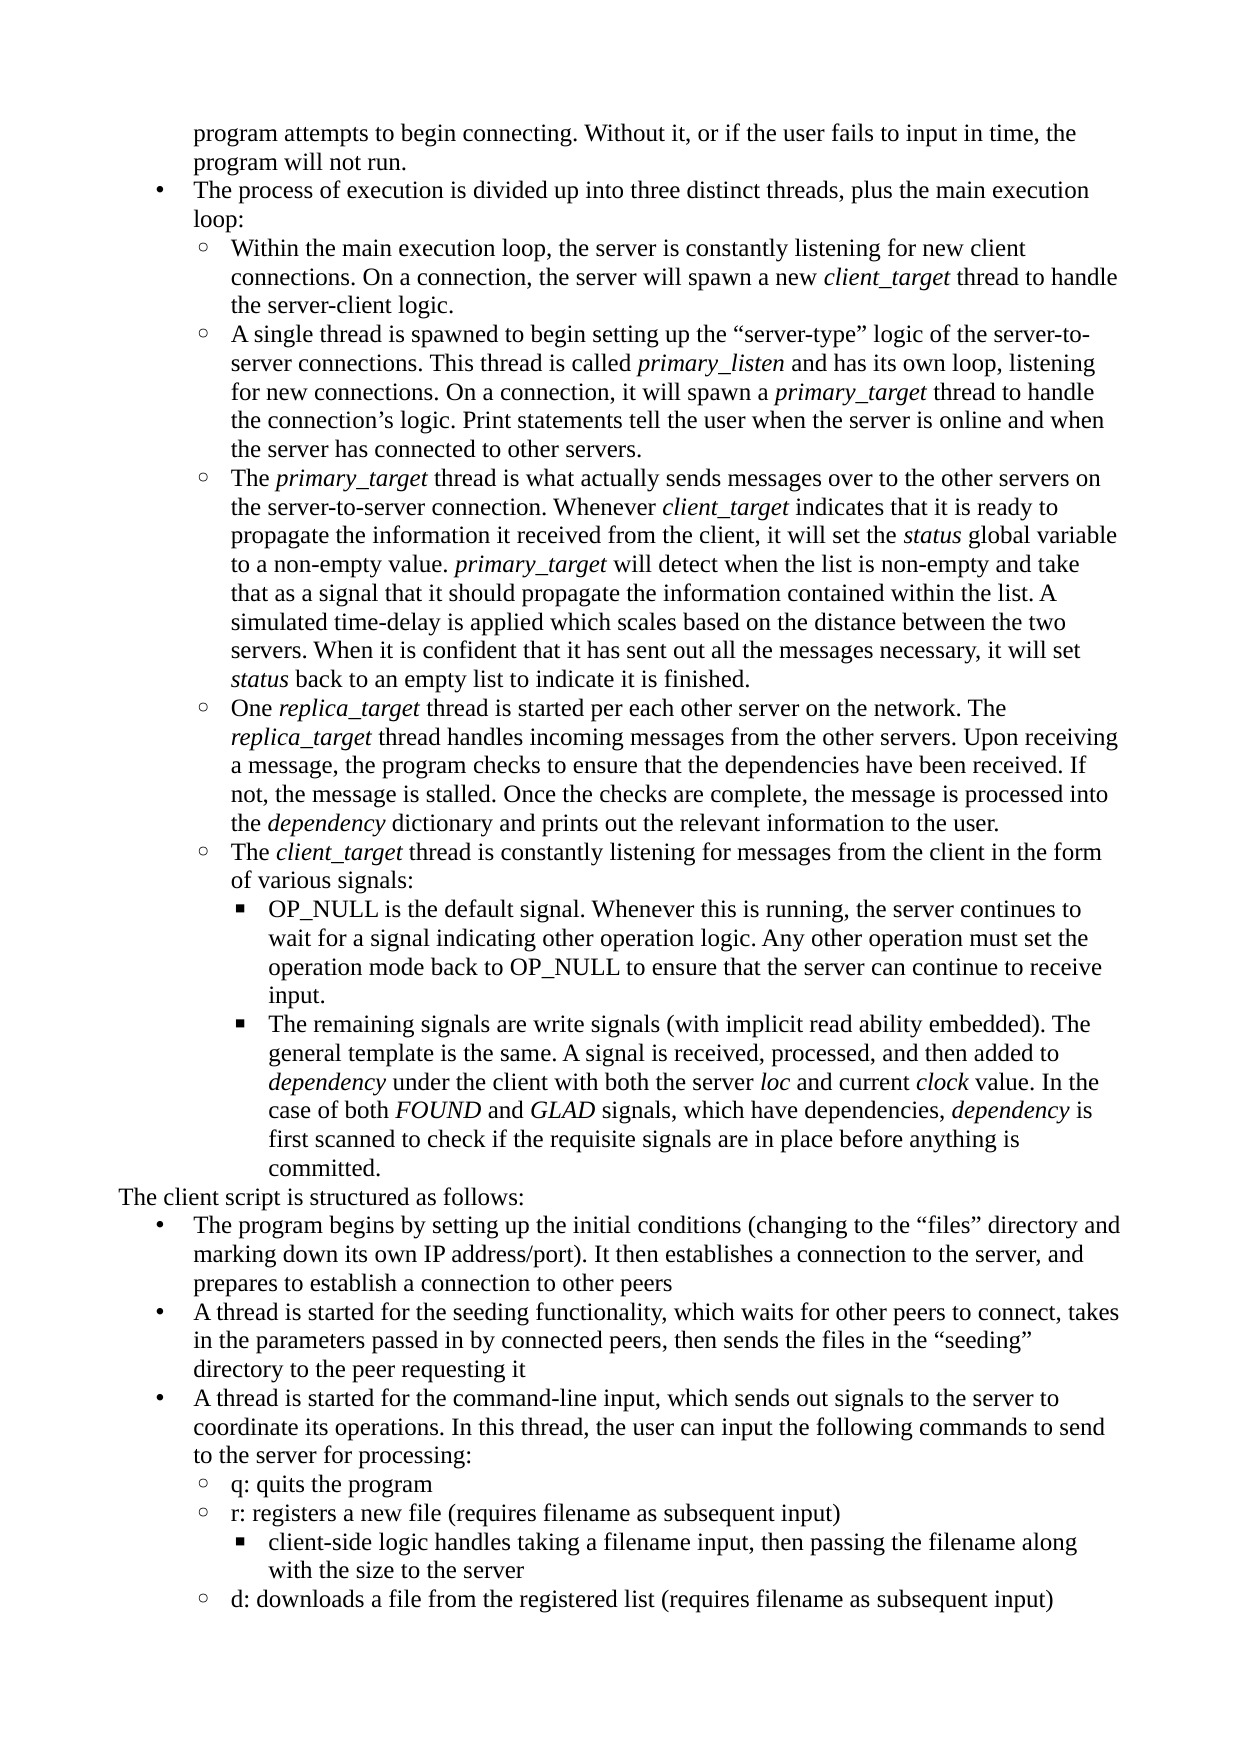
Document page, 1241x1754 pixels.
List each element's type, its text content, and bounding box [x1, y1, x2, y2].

list r: registers a new file (requires filename as subsequent input) [193, 1498, 1122, 1527]
list The primary_target thread is what actually sends messages over to the other servers on the server-to-server connection. Whenever client_target indicates that it is ready to propagate the information it received from the client, it will set the status global variable to a non-empty value. primary_target will detect when the list is non-empty and take that as a signal that it should propagate the information contained within the list. A simulated time-delay is applied which scales based on the distance between the two servers. When it is confident that it has sent out all the messages necessary, it will set status back to an empty list to indicate it is finished. [193, 463, 1122, 693]
list The process of execution is divided up into three distinct threads, plus the main execution loop: [156, 176, 1122, 233]
list Within the main execution loop, the server is constantly listening for new client connections. On a connection, the server will spawn a new client_target thread to handle the server-client logic. [193, 233, 1122, 319]
list The program begins by setting up the initial conditions (changing to the “files” directory and marking down its own IP address/port). It then establishes a connection to the server, and prepares to establish a connection to other peers [156, 1211, 1122, 1297]
list One replica_target thread is started per each other server on the network. The replica_target thread handles incoming messages from the other servers. Upon receiving a message, the program checks to ensure that the dependencies have been received. If not, the message is stalled. Once the checks are complete, the message is processed into the dependency dictionary and prints out the relevant information to the user. [193, 693, 1122, 837]
list q: quits the program [193, 1469, 1122, 1498]
list A single thread is spawned to begin setting up the “server-type” logic of the server-to-server connections. This thread is called primary_listen and has its own loop, listening for new connections. On a connection, it will spawn a primary_target thread to handle the connection’s logic. Print statements tell the user when the server is online and when the server has connected to other servers. [193, 319, 1122, 463]
list A thread is started for the command-line input, which sends out signals to the server to coordinate its operations. In this thread, the user can input the following commands to send to the server for processing: [156, 1383, 1122, 1469]
list The remaining signals are write signals (with implicit read ability embedded). The general template is the same. A signal is received, processed, and then added to dependency under the client with both the server loc and current clock value. In the case of both FOUND and GLAD signals, which have dependencies, dependency is first scanned to check if the requisite signals are in place before anything is committed. [231, 1009, 1122, 1182]
text The client script is structured as follows: [118, 1182, 1122, 1211]
list client-side logic handles taking a filename input, then passing the filename along with the size to the server [231, 1527, 1122, 1584]
list A thread is started for the seeding functionality, which waits for other peers to connect, takes in the parameters passed in by connected peers, then sends the files in the “seeding” directory to the peer requesting it [156, 1297, 1122, 1383]
list OP_NULL is the default signal. Whenever this is running, the server continues to wait for a signal indicating other operation logic. Any other operation must set the operation mode back to OP_NULL to ensure that the server can continue to receive input. [231, 894, 1122, 1009]
list The client_target thread is constantly listening for messages from the client in the form of various signals: [193, 837, 1122, 894]
list program attempts to begin connecting. Without it, or if the user fails to input in time, the program will not run. [156, 118, 1122, 176]
list d: downloads a file from the registered list (requires filename as subsequent input) [193, 1584, 1122, 1613]
